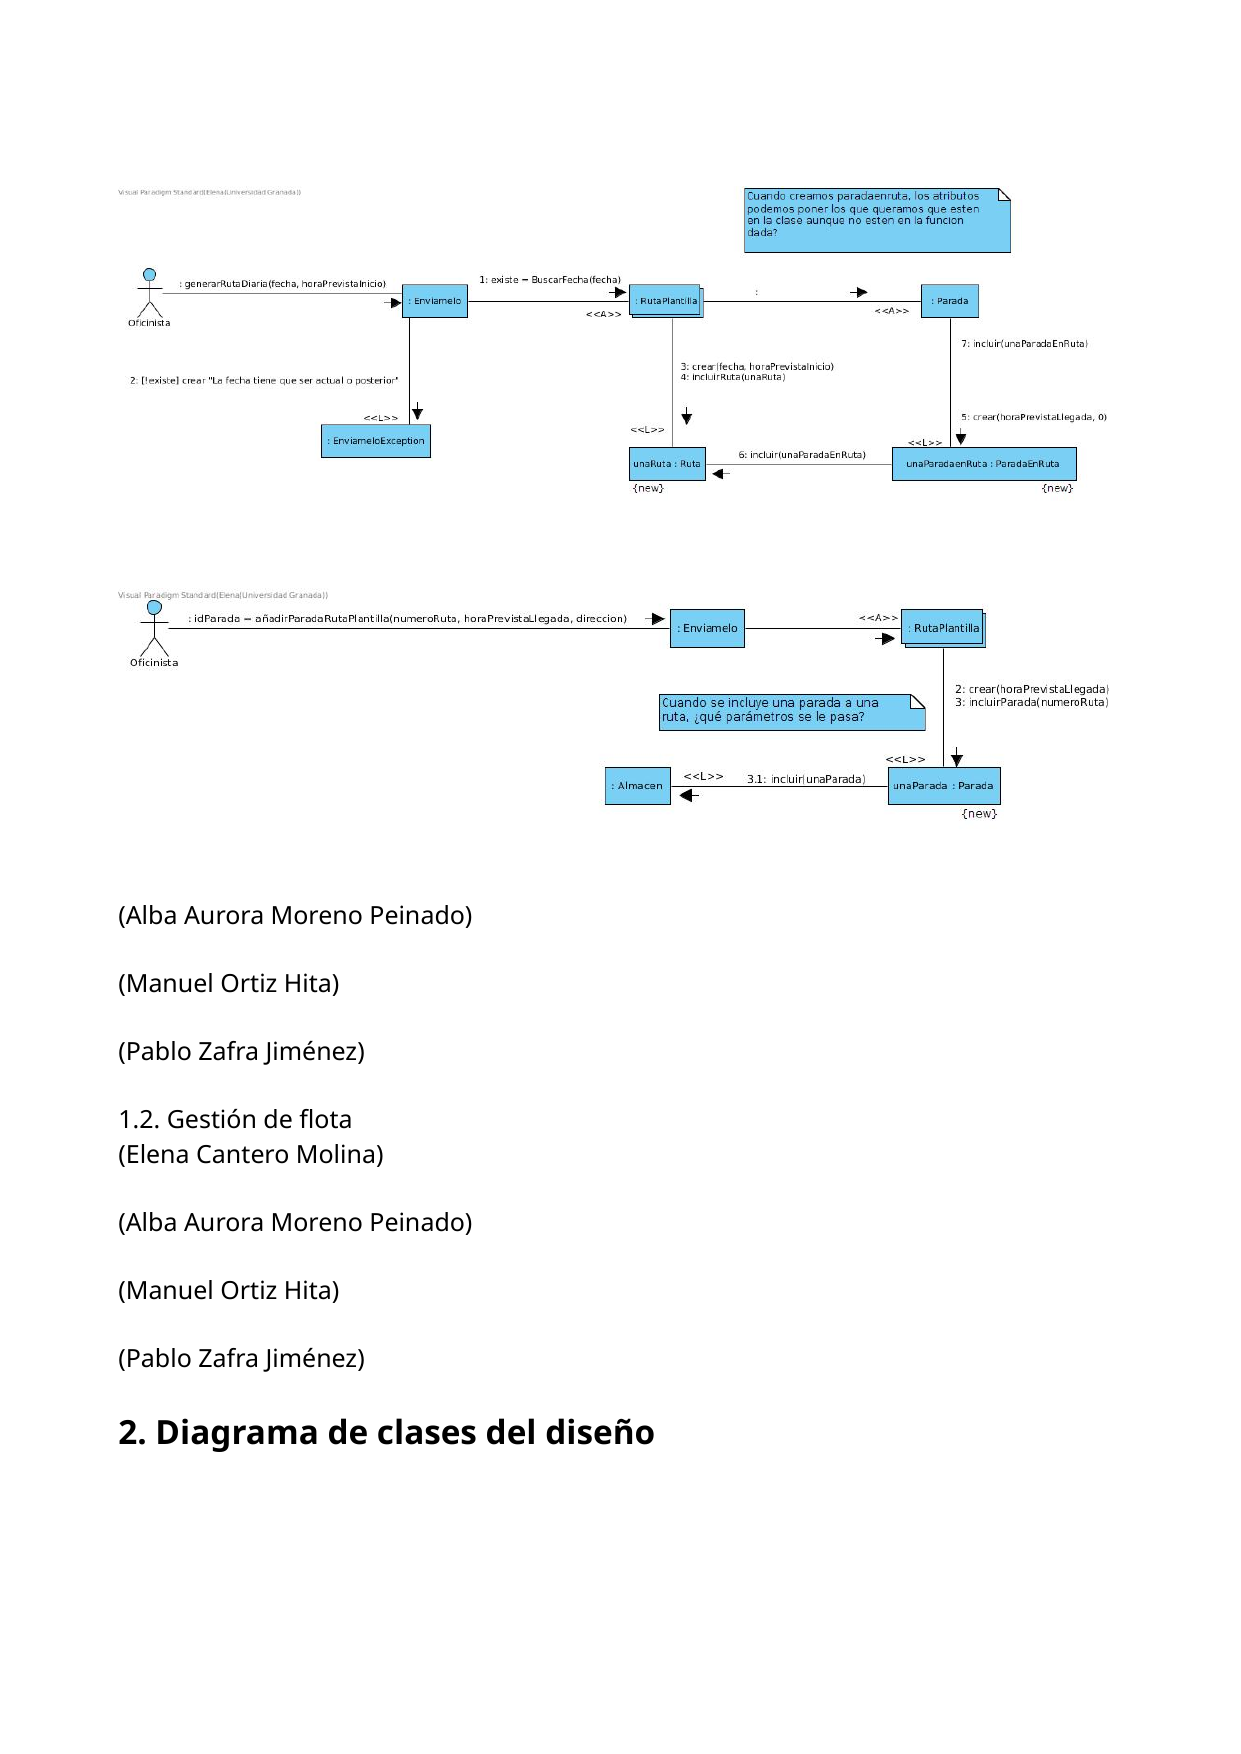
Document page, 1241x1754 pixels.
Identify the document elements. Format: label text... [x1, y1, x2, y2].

text 2. Diagrama de clases del diseño [118, 1409, 1122, 1454]
text (Manuel Ortiz Hita) [118, 966, 1122, 1000]
text 1.2. Gestión de flota [118, 1102, 1122, 1136]
text (Elena Cantero Molina) [118, 1136, 1122, 1170]
picture [118, 588, 1123, 864]
text (Pablo Zafra Jiménez) [118, 1341, 1122, 1375]
text (Alba Aurora Moreno Peinado) [118, 898, 1122, 932]
text (Manuel Ortiz Hita) [118, 1272, 1122, 1307]
text (Pablo Zafra Jiménez) [118, 1034, 1122, 1068]
picture [118, 186, 1123, 532]
text (Alba Aurora Moreno Peinado) [118, 1204, 1122, 1238]
